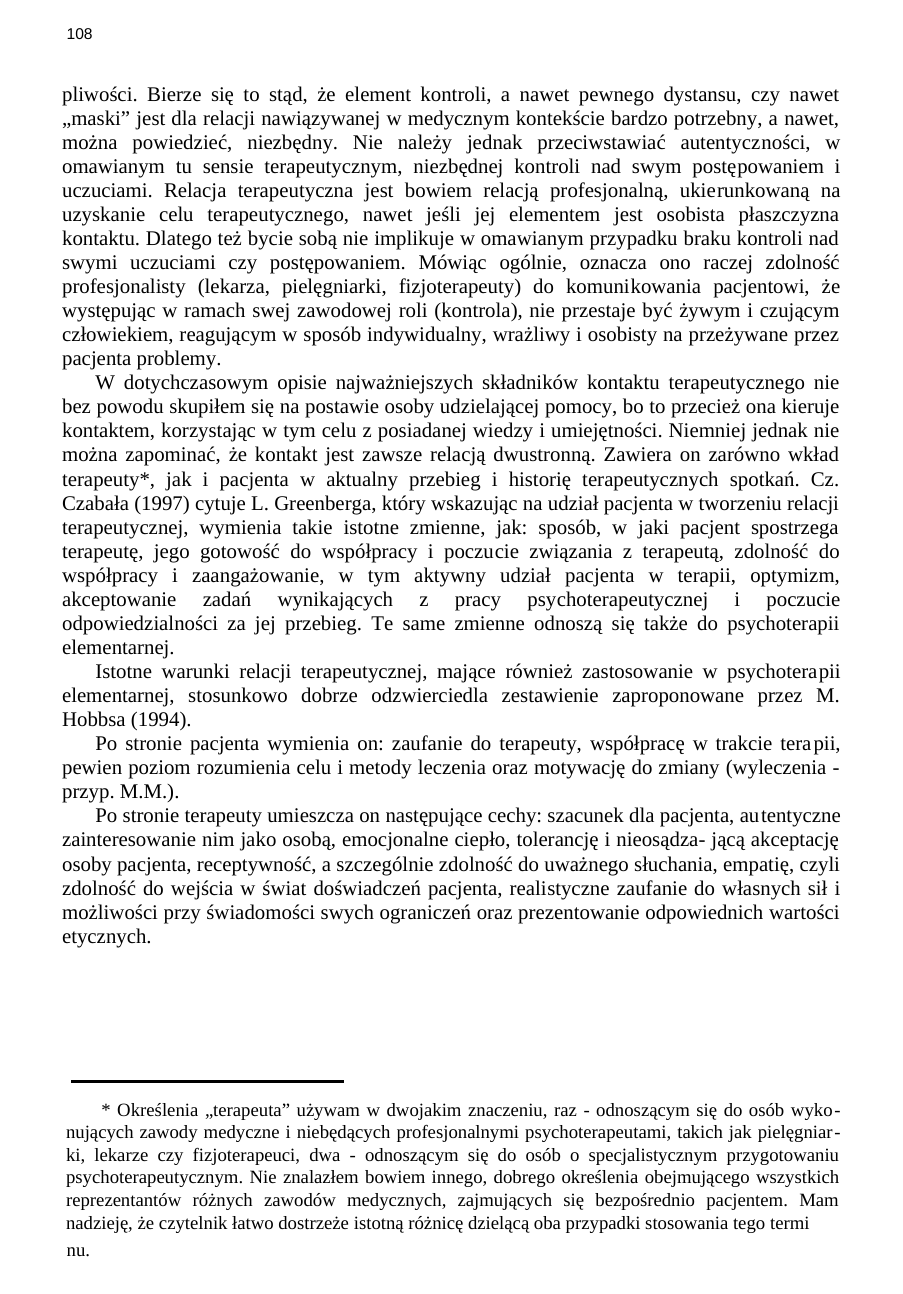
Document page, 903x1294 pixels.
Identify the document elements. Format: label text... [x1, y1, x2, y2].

text * Określenia „terapeuta” używam w dwojakim znaczeniu, raz - odnoszącym się do osób wyko­nujących zawody medyczne i niebędących profesjonalnymi psychoterapeutami, takich jak pielęgniar­ki, lekarze czy fizjoterapeuci, dwa - odnoszącym się do osób o specjalistycznym przygotowaniu psychoterapeutycznym. Nie znalazłem bowiem innego, dobrego określenia obejmującego wszystkich reprezentantów różnych zawodów medycznych, zajmujących się bezpośrednio pacjentem. Mam nadzieję, że czytelnik łatwo dostrzeże istotną różnicę dzielącą oba przypadki stosowania tego termi­ [66, 1098, 840, 1233]
text W dotychczasowym opisie najważniejszych składników kontaktu terapeutycznego nie bez powodu skupiłem się na postawie osoby udzielającej pomocy, bo to przecież ona kieruje kontaktem, korzystając w tym celu z posiadanej wiedzy i umiejętności. Niemniej jednak nie można zapominać, że kontakt jest zawsze relacją dwustronną. Zawiera on zarówno wkład terapeuty*, jak i pacjenta w aktualny przebieg i historię terapeutycznych spotkań. Cz. Czabała (1997) cytuje L. Greenberga, który wskazując na udział pacjenta w tworzeniu relacji terapeutycznej, wymienia takie istotne zmienne, jak: sposób, w jaki pacjent spostrzega terapeutę, jego gotowość do współpracy i poczu­cie związania z terapeutą, zdolność do współpracy i zaangażowanie, w tym aktywny udział pacjenta w terapii, optymizm, akceptowanie zadań wynikających z pracy psy­choterapeutycznej i poczucie odpowiedzialności za jej przebieg. Te same zmienne odnoszą się także do psychoterapii elementarnej. [62, 370, 840, 659]
text Istotne warunki relacji terapeutycznej, mające również zastosowanie w psychotera­pii elementarnej, stosunkowo dobrze odzwierciedla zestawienie zaproponowane przez M. Hobbsa (1994). [62, 659, 840, 731]
text pliwości. Bierze się to stąd, że element kontroli, a nawet pewnego dystansu, czy nawet „maski” jest dla relacji nawiązywanej w medycznym kontekście bardzo potrzebny, a nawet, można powiedzieć, niezbędny. Nie należy jednak przeciwstawiać autentycz­ności, w omawianym tu sensie terapeutycznym, niezbędnej kontroli nad swym postę­powaniem i uczuciami. Relacja terapeutyczna jest bowiem relacją profesjonalną, ukie­runkowaną na uzyskanie celu terapeutycznego, nawet jeśli jej elementem jest osobista płaszczyzna kontaktu. Dlatego też bycie sobą nie implikuje w omawianym przypadku braku kontroli nad swymi uczuciami czy postępowaniem. Mówiąc ogólnie, oznacza ono raczej zdolność profesjonalisty (lekarza, pielęgniarki, fizjoterapeuty) do komuni­kowania pacjentowi, że występując w ramach swej zawodowej roli (kontrola), nie przestaje być żywym i czującym człowiekiem, reagującym w sposób indywidualny, wrażliwy i osobisty na przeżywane przez pacjenta problemy. [62, 81, 840, 370]
text Po stronie pacjenta wymienia on: zaufanie do terapeuty, współpracę w trakcie tera­pii, pewien poziom rozumienia celu i metody leczenia oraz motywację do zmiany (wyleczenia - przyp. M.M.). [62, 731, 840, 803]
text 108 [66, 25, 97, 43]
text Po stronie terapeuty umieszcza on następujące cechy: szacunek dla pacjenta, au­tentyczne zainteresowanie nim jako osobą, emocjonalne ciepło, tolerancję i nieosądza- jącą akceptację osoby pacjenta, receptywność, a szczególnie zdolność do uważnego słuchania, empatię, czyli zdolność do wejścia w świat doświadczeń pacjenta, reali­styczne zaufanie do własnych sił i możliwości przy świadomości swych ograniczeń oraz prezentowanie odpowiednich wartości etycznych. [62, 803, 840, 948]
text nu. [66, 1239, 94, 1261]
